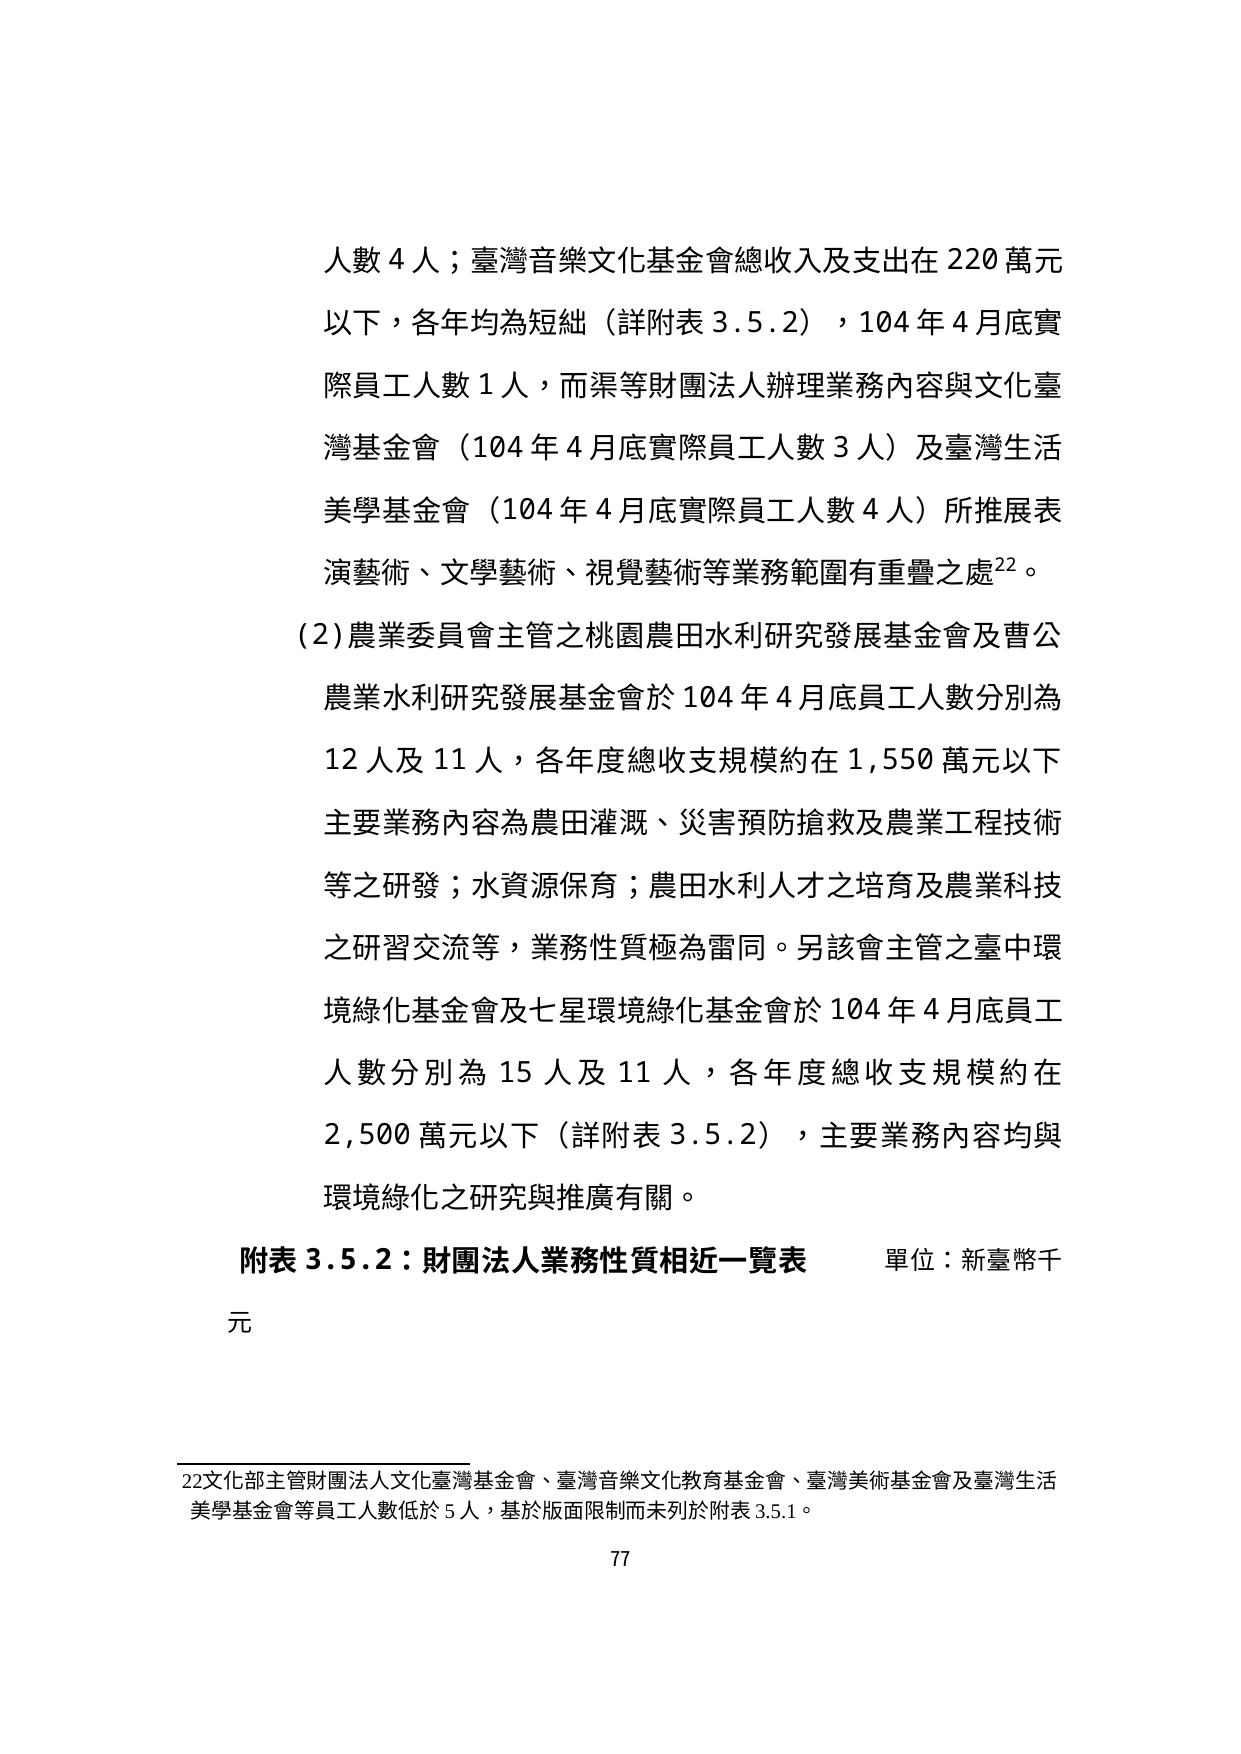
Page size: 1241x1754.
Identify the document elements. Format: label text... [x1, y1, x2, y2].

text 人數4人；臺灣音樂文化基金會總收入及支出在220萬元以下，各年均為短絀（詳附表3.5.2），104年4月底實際員工人數1人，而渠等財團法人辦理業務內容與文化臺灣基金會（104年4月底實際員工人數3人）及臺灣生活美學基金會（104年4月底實際員工人數4人）所推展表演藝術、文學藝術、視覺藝術等業務範圍有重疊之處。 [294, 217, 1063, 592]
text (2)農業委員會主管之桃園農田水利研究發展基金會及曹公農業水利研究發展基金會於104年4月底員工人數分別為12人及11人，各年度總收支規模約在1,550萬元以下，主要業務內容為農田灌溉、災害預防搶救及農業工程技術等之研發；水資源保育；農田水利人才之培育及農業科技之研習交流等，業務性質極為雷同。另該會主管之臺中環境綠化基金會及七星環境綠化基金會於104年4月底員工人數分別為15人及11人，各年度總收支規模約在2,500萬元以下（詳附表3.5.2），主要業務內容均與環境綠化之研究與推廣有關。 [294, 592, 1063, 1217]
text 附表3.5.2：財團法人業務性質相近一覽表 單位：新臺幣千元 [220, 1217, 1063, 1342]
text 文化部主管財團法人文化臺灣基金會、臺灣音樂文化教育基金會、臺灣美術基金會及臺灣生活美學基金會等員工人數低於5人，基於版面限制而未列於附表3.5.1。 [182, 1464, 1063, 1525]
